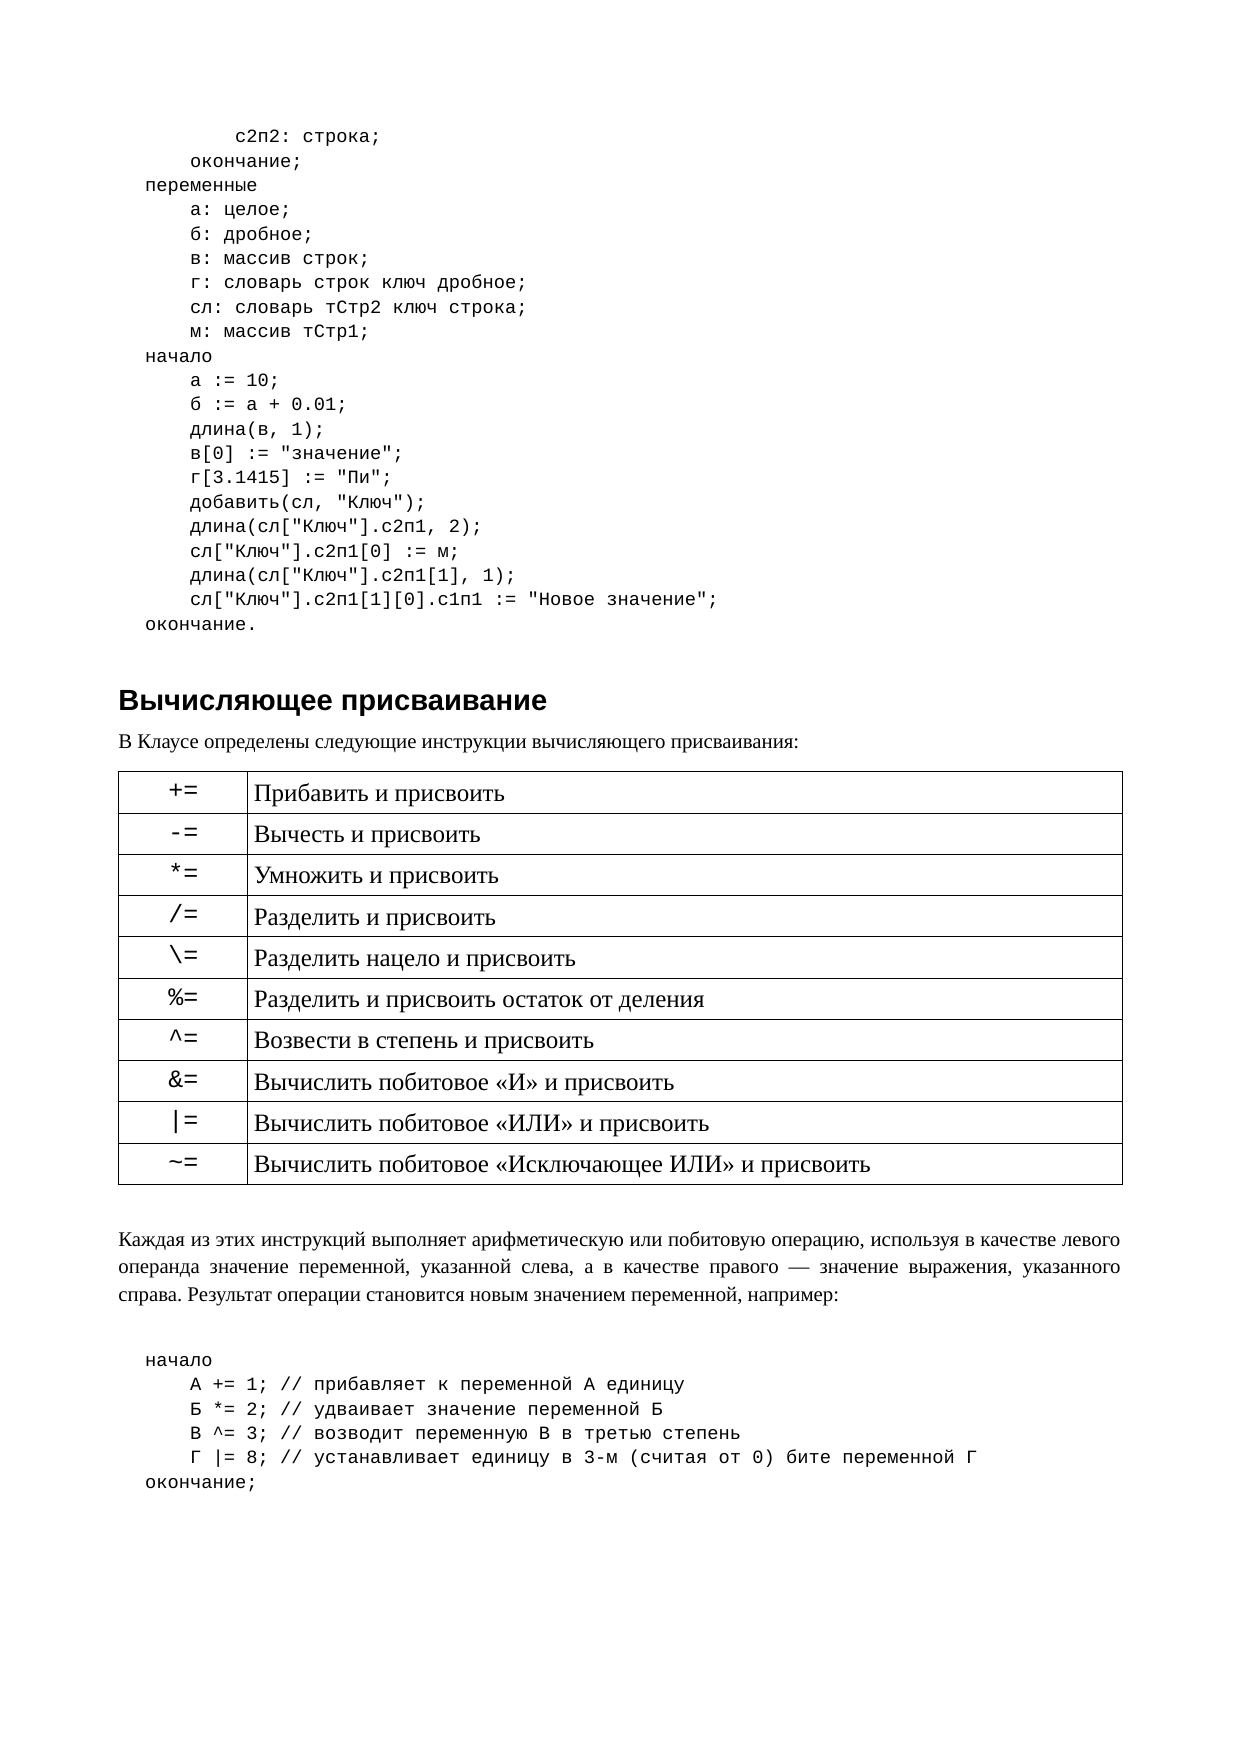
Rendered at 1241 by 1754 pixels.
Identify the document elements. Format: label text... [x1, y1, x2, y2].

text длина(сл["Ключ"].с2п1, 2); [136, 508, 1104, 532]
table_cell /= [119, 896, 247, 936]
text окончание; [136, 1464, 1104, 1503]
table_header Прибавить и присвоить [248, 772, 1122, 812]
text сл["Ключ"].с2п1[0] := м; [136, 532, 1104, 557]
text м: массив тСтр1; [136, 313, 1104, 337]
text в[0] := "значение"; [136, 435, 1104, 459]
text а := 10; [136, 362, 1104, 386]
table_cell &= [119, 1061, 247, 1101]
table_cell Вычислить побитовое «Исключающее ИЛИ» и присвоить [248, 1144, 1122, 1184]
text г: словарь строк ключ дробное; [136, 264, 1104, 289]
table_cell -= [119, 814, 247, 854]
text добавить(сл, "Ключ"); [136, 484, 1104, 508]
subtitle Вычисляющее присваивание [118, 683, 1122, 716]
text сл: словарь тСтр2 ключ строка; [136, 289, 1104, 313]
text В ^= 3; // возводит переменную В в третью степень Г |= 8; // устанавливает единицу в 3-м (считая от 0) бите переменной Г [136, 1415, 1104, 1464]
text окончание; [136, 142, 1104, 167]
table_cell Вычислить побитовое «ИЛИ» и присвоить [248, 1102, 1122, 1142]
table_cell Разделить нацело и присвоить [248, 937, 1122, 977]
table_cell |= [119, 1102, 247, 1142]
text окончание. [136, 606, 1104, 644]
table_cell Умножить и присвоить [248, 855, 1122, 895]
table_cell %= [119, 979, 247, 1019]
text начало [136, 337, 1104, 362]
table_cell ~= [119, 1144, 247, 1184]
table_cell Разделить и присвоить [248, 896, 1122, 936]
text б: дробное; [136, 216, 1104, 240]
text в: массив строк; [136, 240, 1104, 264]
table_cell ^= [119, 1020, 247, 1060]
table_cell \= [119, 937, 247, 977]
text б := а + 0.01; [136, 386, 1104, 411]
text сл["Ключ"].с2п1[1][0].с1п1 := "Новое значение"; [136, 581, 1104, 606]
text с2п2: строка; [136, 118, 1104, 142]
text а: целое; [136, 191, 1104, 216]
table_cell Вычислить побитовое «И» и присвоить [248, 1061, 1122, 1101]
table_cell Разделить и присвоить остаток от деления [248, 979, 1122, 1019]
text Каждая из этих инструкций выполняет арифметическую или побитовую операцию, используя в качестве левого операнда значение переменной, указанной слева, а в качестве правого — значение выражения, указанного справа. Результат операции становится новым значением переменной, например: [118, 1227, 1122, 1306]
text А += 1; // прибавляет к переменной А единицу [136, 1366, 1104, 1391]
text Б *= 2; // удваивает значение переменной Б [136, 1391, 1104, 1415]
text длина(сл["Ключ"].с2п1[1], 1); [136, 557, 1104, 581]
text г[3.1415] := "Пи"; [136, 459, 1104, 484]
table_cell Вычесть и присвоить [248, 814, 1122, 854]
text начало [136, 1342, 1104, 1366]
text переменные [136, 167, 1104, 191]
text В Клаусе определены следующие инструкции вычисляющего присваивания: [118, 729, 1122, 753]
table_cell Возвести в степень и присвоить [248, 1020, 1122, 1060]
table_header += [119, 772, 247, 812]
text длина(в, 1); [136, 411, 1104, 435]
table_cell *= [119, 855, 247, 895]
